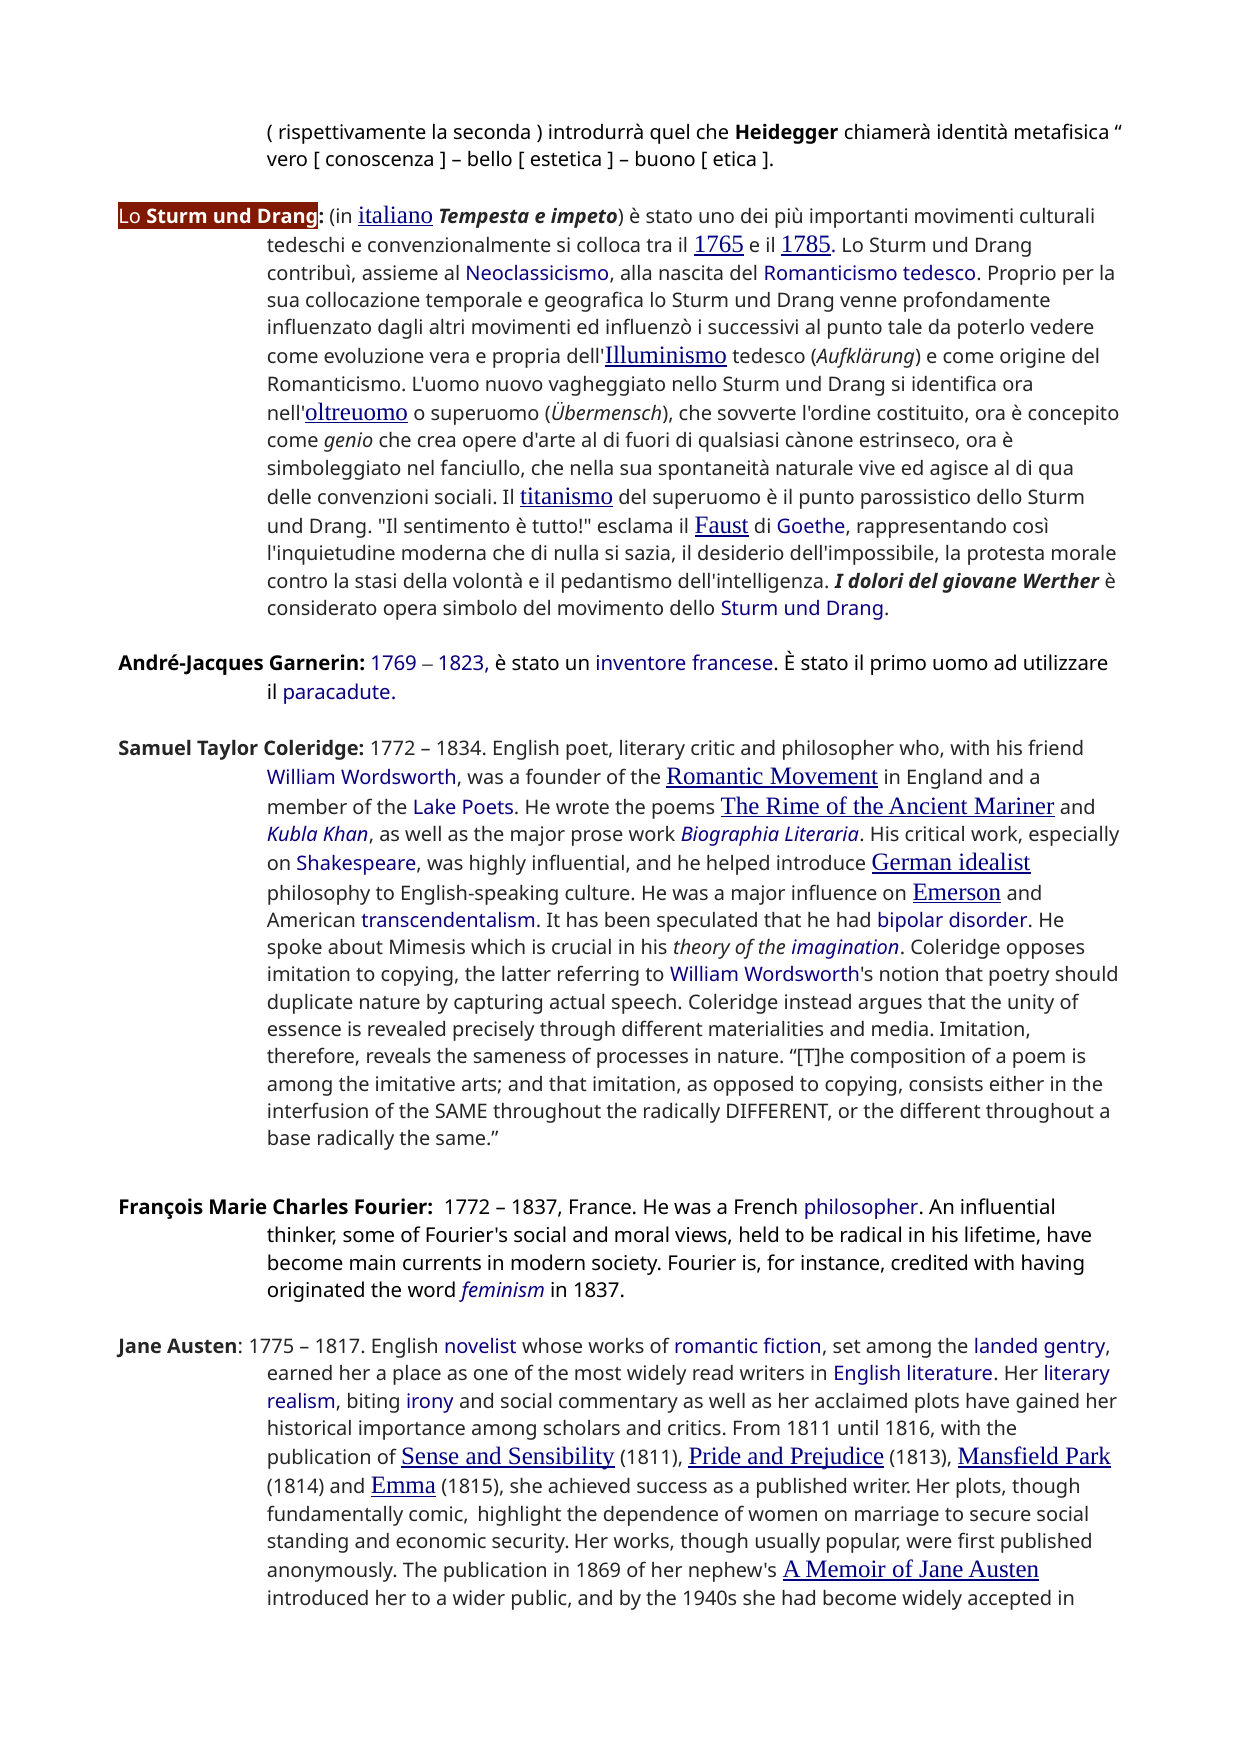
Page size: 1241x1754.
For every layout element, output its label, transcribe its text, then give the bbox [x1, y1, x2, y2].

text André-Jacques Garnerin: 1769 – 1823, è stato un inventore francese. È stato il primo uomo ad utilizzare il paracadute. [118, 648, 1122, 705]
text Lo Sturm und Drang: (in italiano Tempesta e impeto) è stato uno dei più importanti movimenti culturali tedeschi e convenzionalmente si colloca tra il 1765 e il 1785. Lo Sturm und Drang contribuì, assieme al Neoclassicismo, alla nascita del Romanticismo tedesco. Proprio per la sua collocazione temporale e geografica lo Sturm und Drang venne profondamente influenzato dagli altri movimenti ed influenzò i successivi al punto tale da poterlo vedere come evoluzione vera e propria dell'Illuminismo tedesco (Aufklärung) e come origine del Romanticismo. L'uomo nuovo vagheggiato nello Sturm und Drang si identifica ora nell'oltreuomo o superuomo (Übermensch), che sovverte l'ordine costituito, ora è concepito come genio che crea opere d'arte al di fuori di qualsiasi cànone estrinseco, ora è simboleggiato nel fanciullo, che nella sua spontaneità naturale vive ed agisce al di qua delle convenzioni sociali. Il titanismo del superuomo è il punto parossistico dello Sturm und Drang. "Il sentimento è tutto!" esclama il Faust di Goethe, rappresentando così l'inquietudine moderna che di nulla si sazia, il desiderio dell'impossibile, la protesta morale contro la stasi della volontà e il pedantismo dell'intelligenza. I dolori del giovane Werther è considerato opera simbolo del movimento dello Sturm und Drang. [118, 200, 1122, 621]
text ( rispettivamente la seconda ) introdurrà quel che Heidegger chiamerà identità metafisica “ vero [ conoscenza ] – bello [ estetica ] – buono [ etica ]. [118, 118, 1122, 173]
text Samuel Taylor Coleridge: 1772 – 1834. English poet, literary critic and philosopher who, with his friend William Wordsworth, was a founder of the Romantic Movement in England and a member of the Lake Poets. He wrote the poems The Rime of the Ancient Mariner and Kubla Khan, as well as the major prose work Biographia Literaria. His critical work, especially on Shakespeare, was highly influential, and he helped introduce German idealist philosophy to English-speaking culture. He was a major influence on Emerson and American transcendentalism. It has been speculated that he had bipolar disorder. He spoke about Mimesis which is crucial in his theory of the imagination. Coleridge opposes imitation to copying, the latter referring to William Wordsworth's notion that poetry should duplicate nature by capturing actual speech. Coleridge instead argues that the unity of essence is revealed precisely through different materialities and media. Imitation, therefore, reveals the sameness of processes in nature. “[T]he composition of a poem is among the imitative arts; and that imitation, as opposed to copying, consists either in the interfusion of the SAME throughout the radically DIFFERENT, or the different throughout a base radically the same.” [118, 734, 1122, 1151]
text François Marie Charles Fourier: 1772 – 1837, France. He was a French philosopher. An influential thinker, some of Fourier's social and moral views, held to be radical in his lifetime, have become main currents in modern society. Fourier is, for instance, credited with having originated the word feminism in 1837. [118, 1193, 1122, 1303]
text Jane Austen: 1775 – 1817. English novelist whose works of romantic fiction, set among the landed gentry, earned her a place as one of the most widely read writers in English literature. Her literary realism, biting irony and social commentary as well as her acclaimed plots have gained her historical importance among scholars and critics. From 1811 until 1816, with the publication of Sense and Sensibility (1811), Pride and Prejudice (1813), Mansfield Park (1814) and Emma (1815), she achieved success as a published writer. Her plots, though fundamentally comic, highlight the dependence of women on marriage to secure social standing and economic security. Her works, though usually popular, were first published anonymously. The publication in 1869 of her nephew's A Memoir of Jane Austen introduced her to a wider public, and by the 1940s she had become widely accepted in [118, 1331, 1122, 1611]
